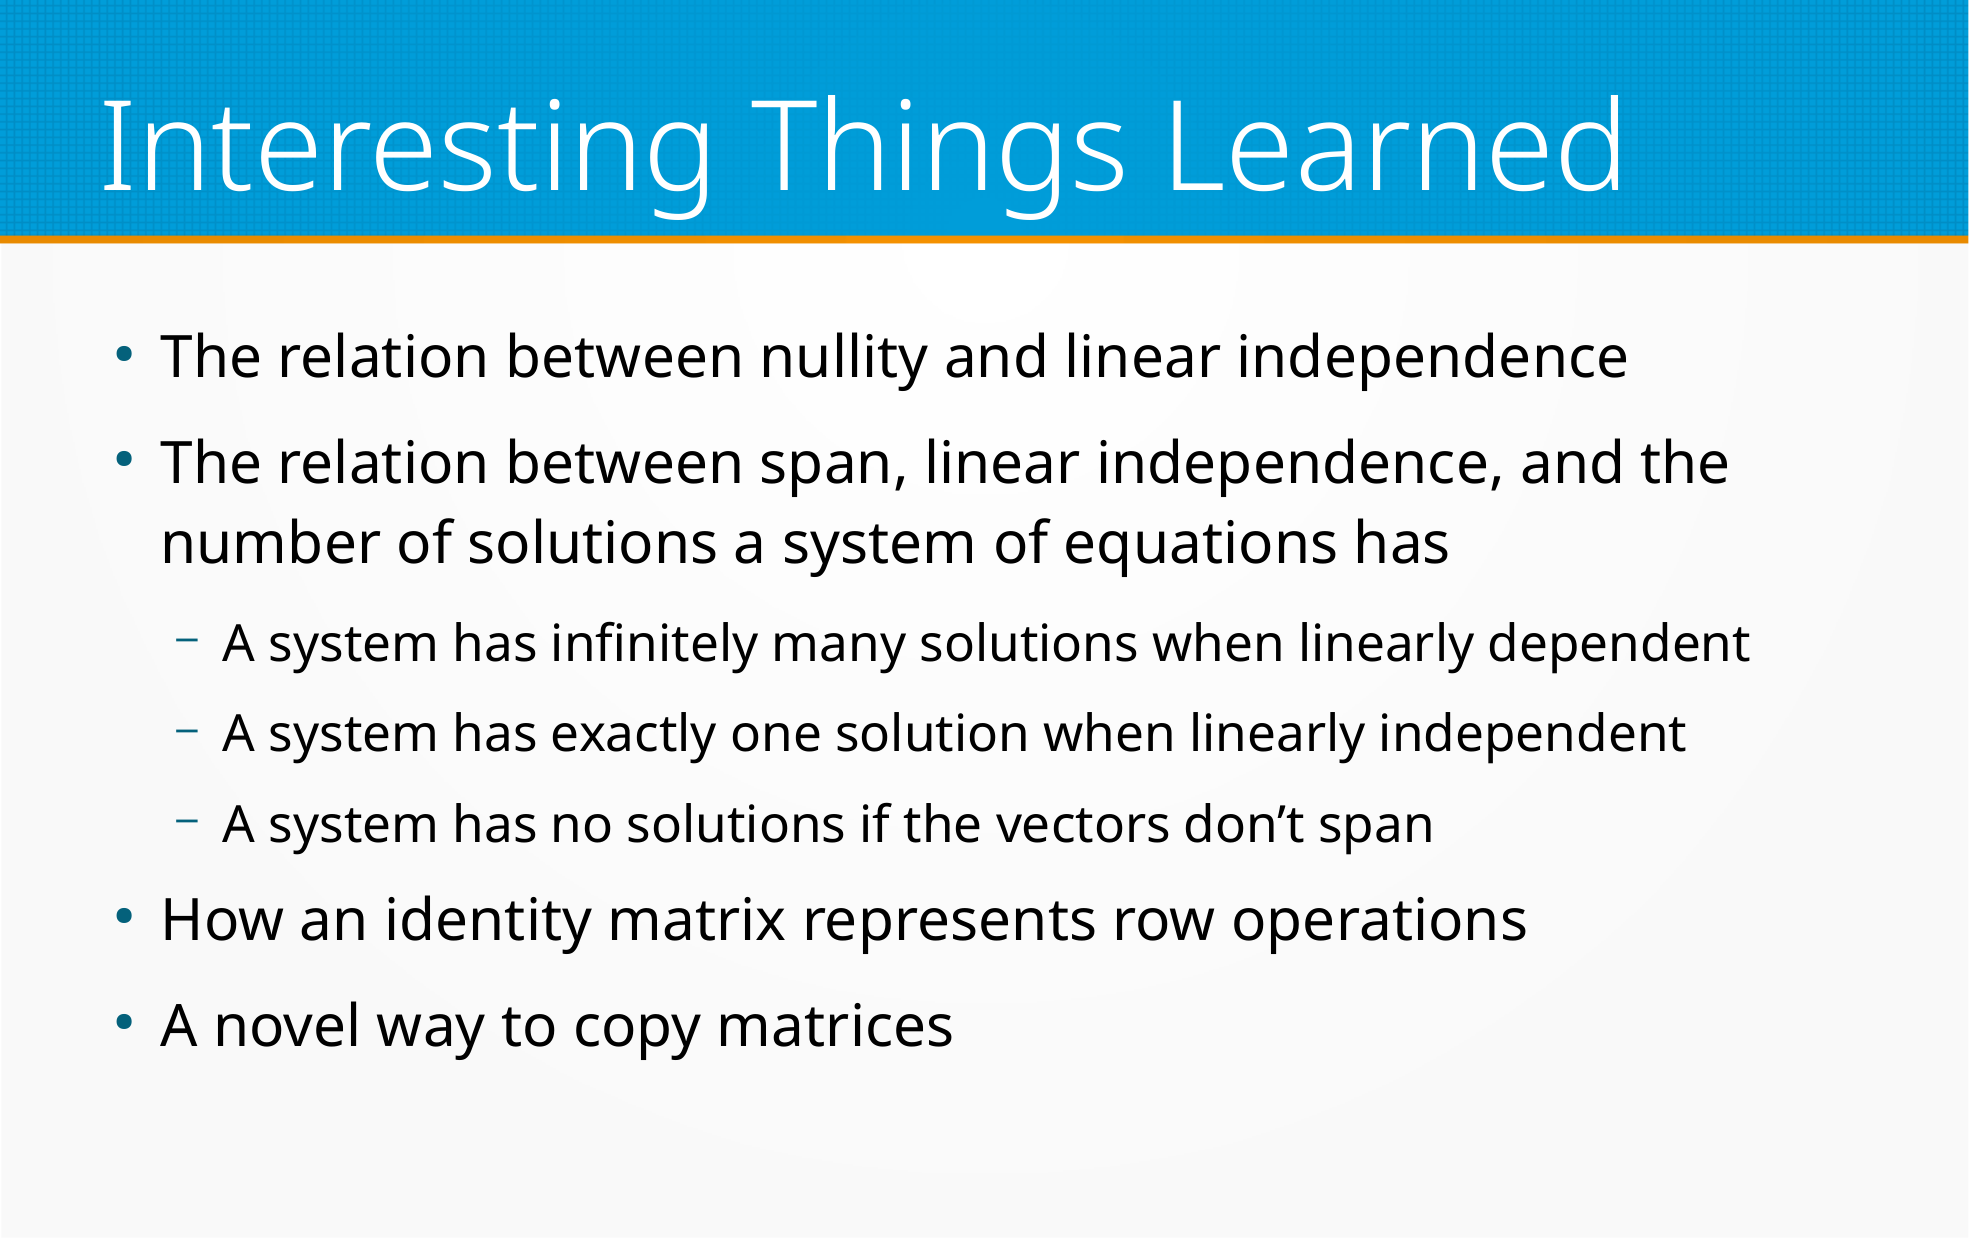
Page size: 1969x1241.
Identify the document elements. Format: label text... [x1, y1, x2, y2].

list The relation between nullity and linear independence The relation between span, linear independence, and the number of solutions a system of equations has A system has infinitely many solutions when linearly dependent A system has exactly one solution when linearly independent A system has no solutions if the vectors don’t span How an identity matrix represents row operations A novel way to copy matrices [98, 315, 1861, 1081]
picture [0, 236, 1969, 1241]
title Interesting Things Learned [98, 19, 1870, 227]
